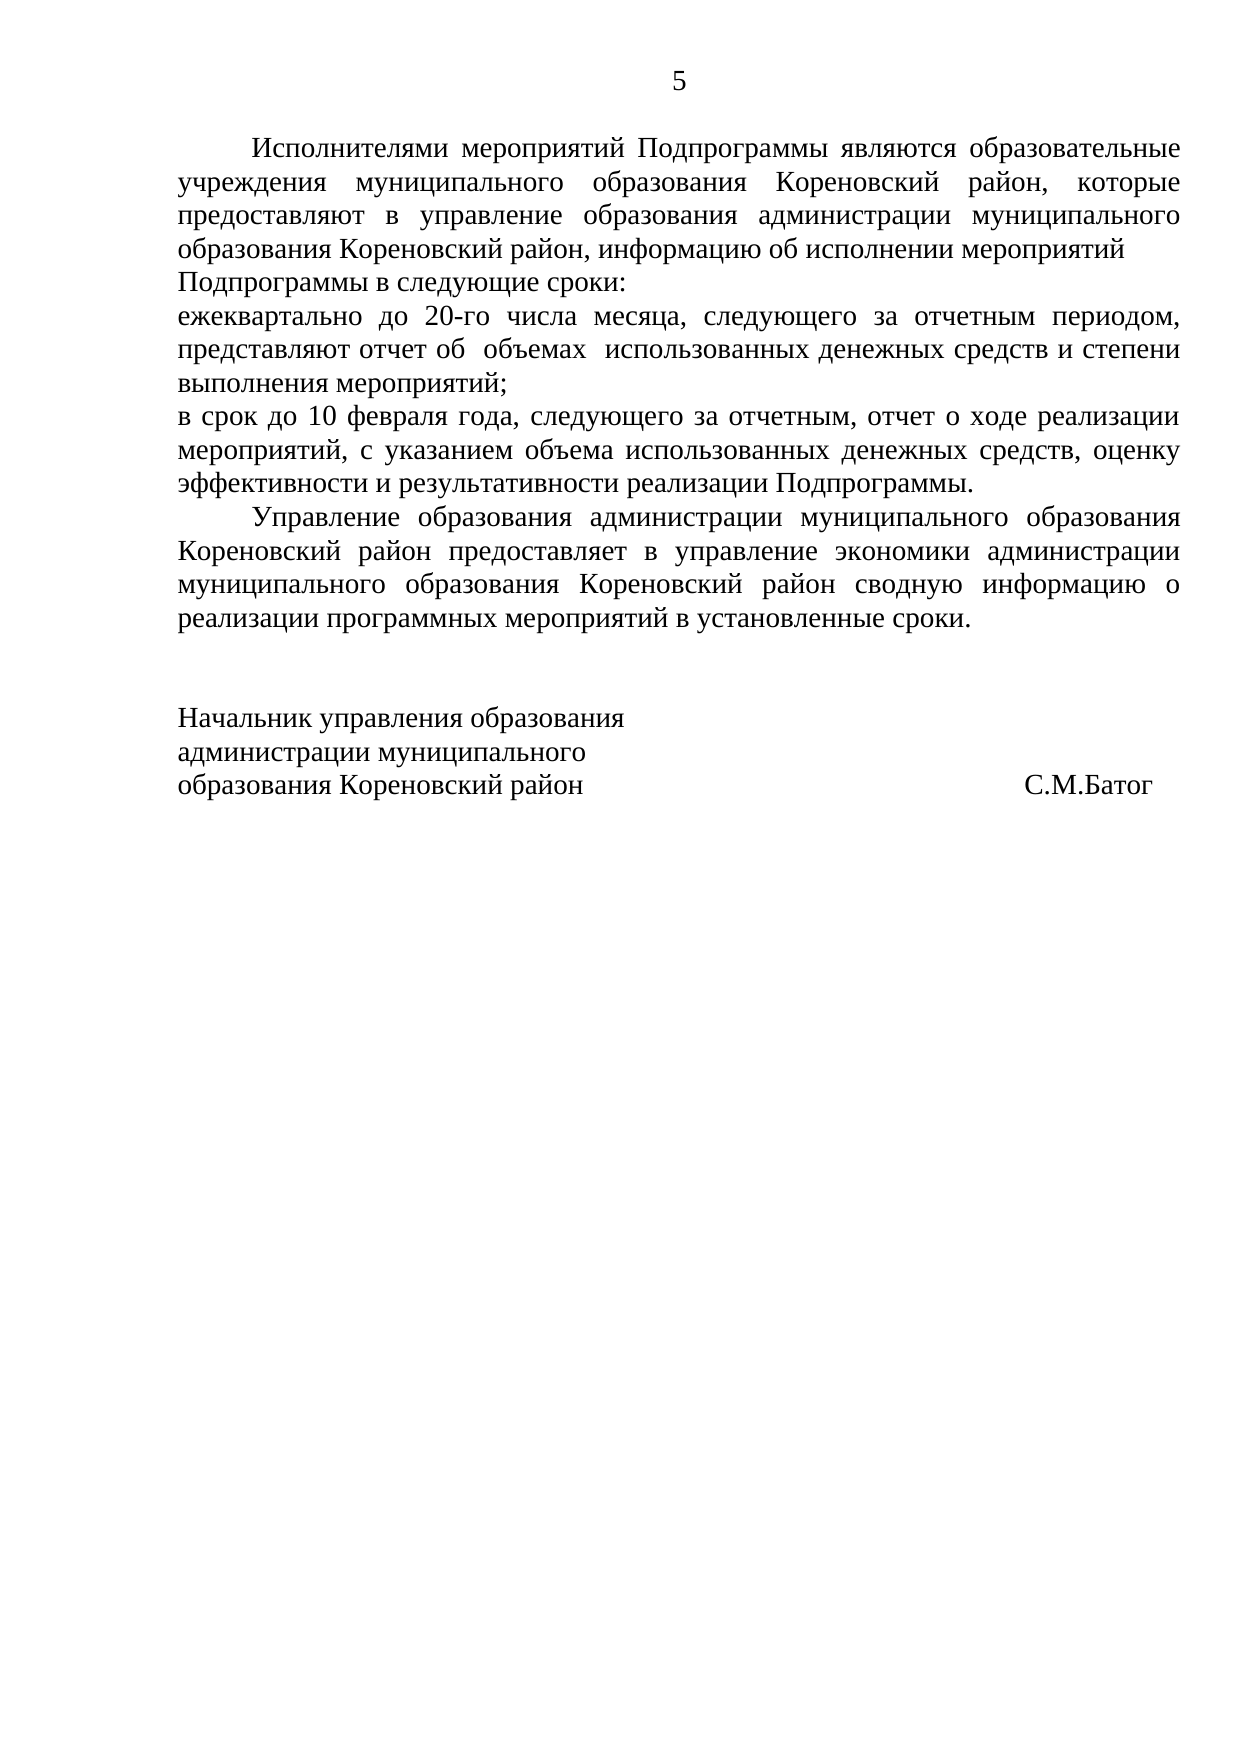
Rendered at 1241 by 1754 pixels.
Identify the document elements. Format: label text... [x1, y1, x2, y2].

text Подпрограммы в следующие сроки: [177, 264, 1181, 298]
text администрации муниципального [177, 734, 1181, 767]
text Начальник управления образования [177, 700, 1181, 734]
text образования Кореновский район С.М.Батог [177, 767, 1181, 801]
text 5 [177, 63, 1181, 97]
text Исполнителями мероприятий Подпрограммы являются образовательные учреждения муниципального образования Кореновский район, которые предоставляют в управление образования администрации муниципального образования Кореновский район, информацию об исполнении мероприятий [177, 130, 1181, 264]
text в срок до 10 февраля года, следующего за отчетным, отчет о ходе реализации мероприятий, с указанием объема использованных денежных средств, оценку эффективности и результативности реализации Подпрограммы. [177, 398, 1181, 499]
text ежеквартально до 20-го числа месяца, следующего за отчетным периодом, представляют отчет об объемах использованных денежных средств и степени выполнения мероприятий; [177, 298, 1181, 398]
text Управление образования администрации муниципального образования Кореновский район предоставляет в управление экономики администрации муниципального образования Кореновский район сводную информацию о реализации программных мероприятий в установленные сроки. [177, 499, 1181, 633]
